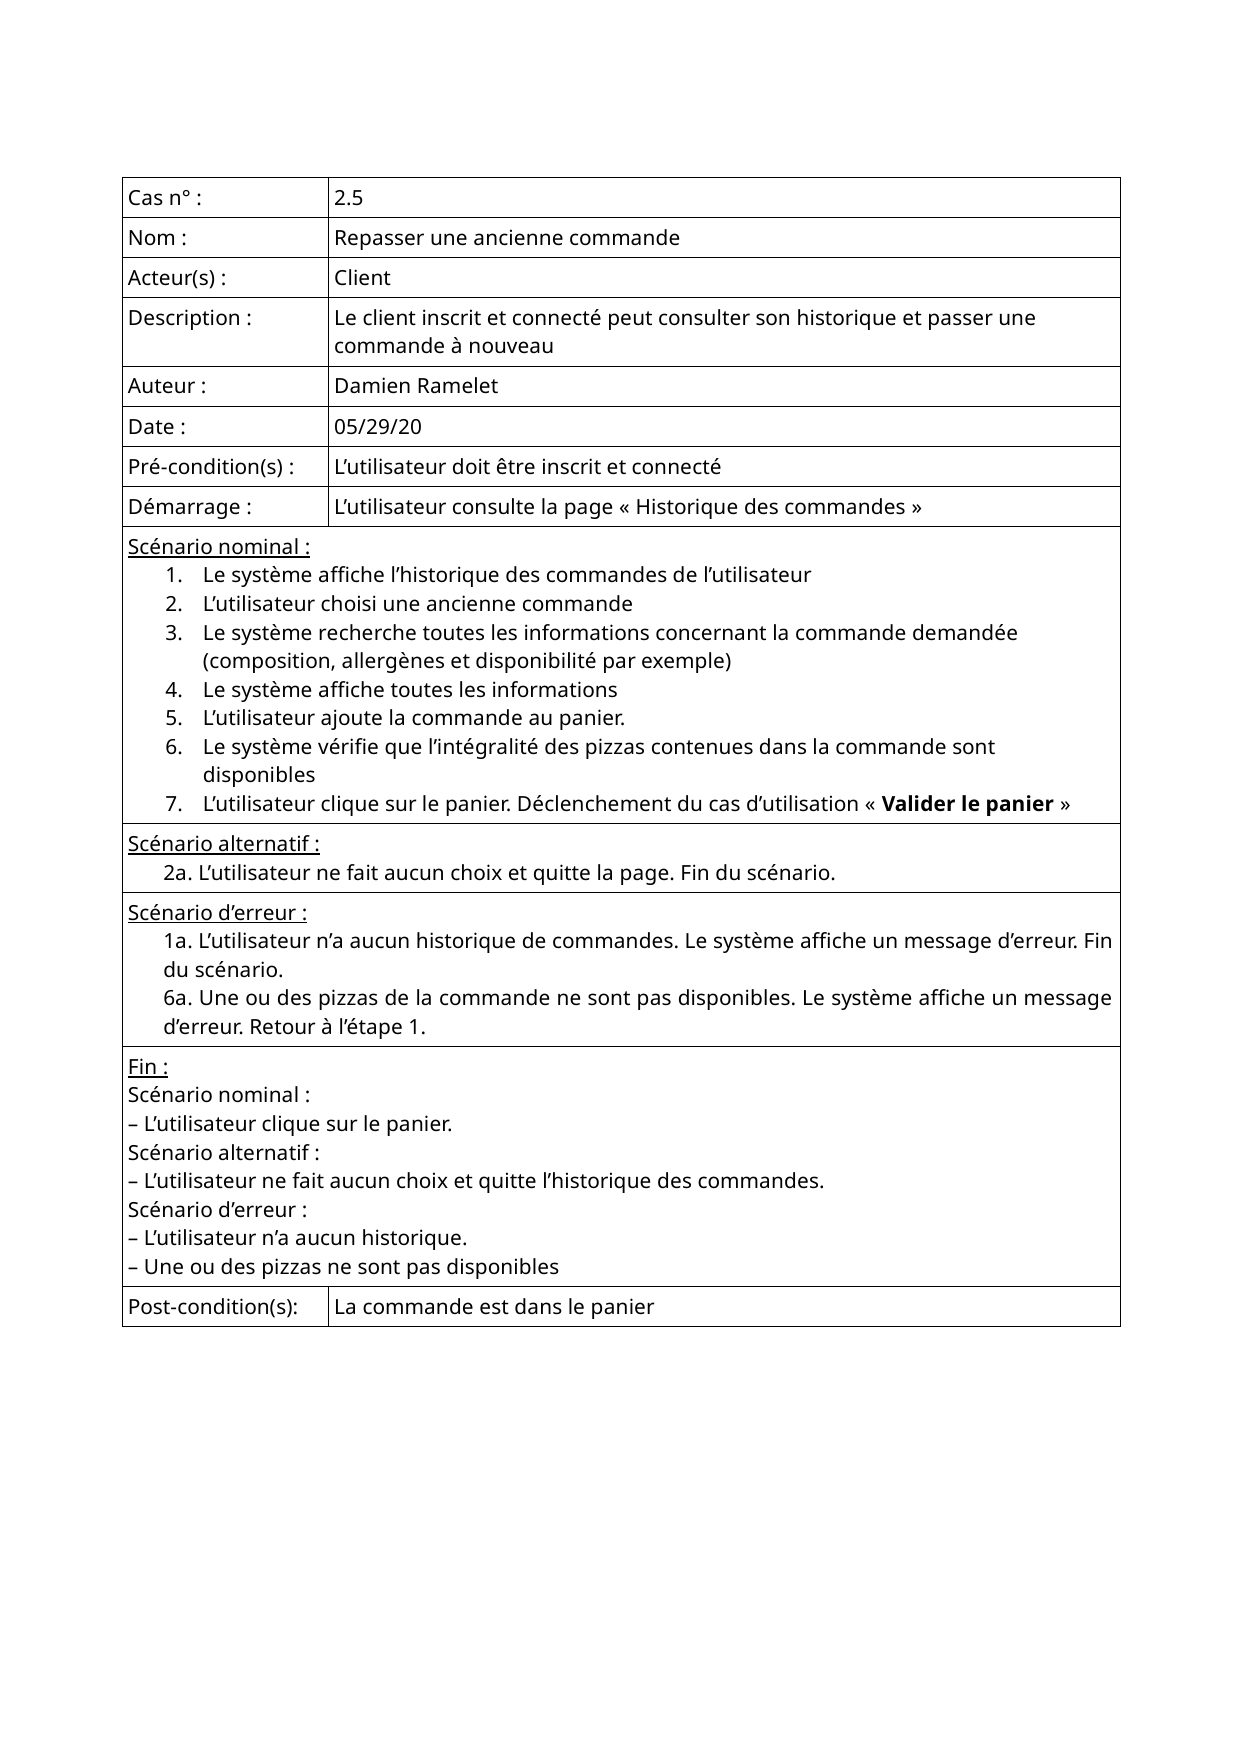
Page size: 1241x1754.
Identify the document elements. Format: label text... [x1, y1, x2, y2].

table_cell Nom : [123, 218, 328, 257]
table_cell Scénario d’erreur : 1a. L’utilisateur n’a aucun historique de commandes. Le système affiche un message d’erreur. Fin du scénario. 6a. Une ou des pizzas de la commande ne sont pas disponibles. Le système affiche un message d’erreur. Retour à l’étape 1. [123, 893, 1120, 1046]
table_cell Scénario nominal : Le système affiche l’historique des commandes de l’utilisateur L’utilisateur choisi une ancienne commande Le système recherche toutes les informations concernant la commande demandée (composition, allergènes et disponibilité par exemple) Le système affiche toutes les informations L’utilisateur ajoute la commande au panier. Le système vérifie que l’intégralité des pizzas contenues dans la commande sont disponibles L’utilisateur clique sur le panier. Déclenchement du cas d’utilisation « Valider le panier » [123, 527, 1120, 823]
table_cell L’utilisateur doit être inscrit et connecté [329, 447, 1120, 486]
table_cell Client [329, 258, 1120, 297]
table_cell Fin : Scénario nominal : – L’utilisateur clique sur le panier. Scénario alternatif : – L’utilisateur ne fait aucun choix et quitte l’historique des commandes. Scénario d’erreur : – L’utilisateur n’a aucun historique. – Une ou des pizzas ne sont pas disponibles [123, 1047, 1120, 1286]
table_cell Acteur(s) : [123, 258, 328, 297]
table_cell Description : [123, 298, 328, 366]
table_cell L’utilisateur consulte la page « Historique des commandes » [329, 487, 1120, 526]
table_cell Date : [123, 407, 328, 446]
table_header 2.5 [329, 178, 1120, 217]
table_cell Scénario alternatif : 2a. L’utilisateur ne fait aucun choix et quitte la page. Fin du scénario. [123, 824, 1120, 892]
table_header Cas n° : [123, 178, 328, 217]
table_cell La commande est dans le panier [329, 1287, 1120, 1326]
table_cell 29/05/20 [329, 407, 1120, 446]
table_cell Repasser une ancienne commande [329, 218, 1120, 257]
table_cell Auteur : [123, 367, 328, 406]
table_cell Damien Ramelet [329, 367, 1120, 406]
table_cell Démarrage : [123, 487, 328, 526]
table_cell Pré-condition(s) : [123, 447, 328, 486]
table_cell Le client inscrit et connecté peut consulter son historique et passer une commande à nouveau [329, 298, 1120, 366]
table_cell Post-condition(s): [123, 1287, 328, 1326]
